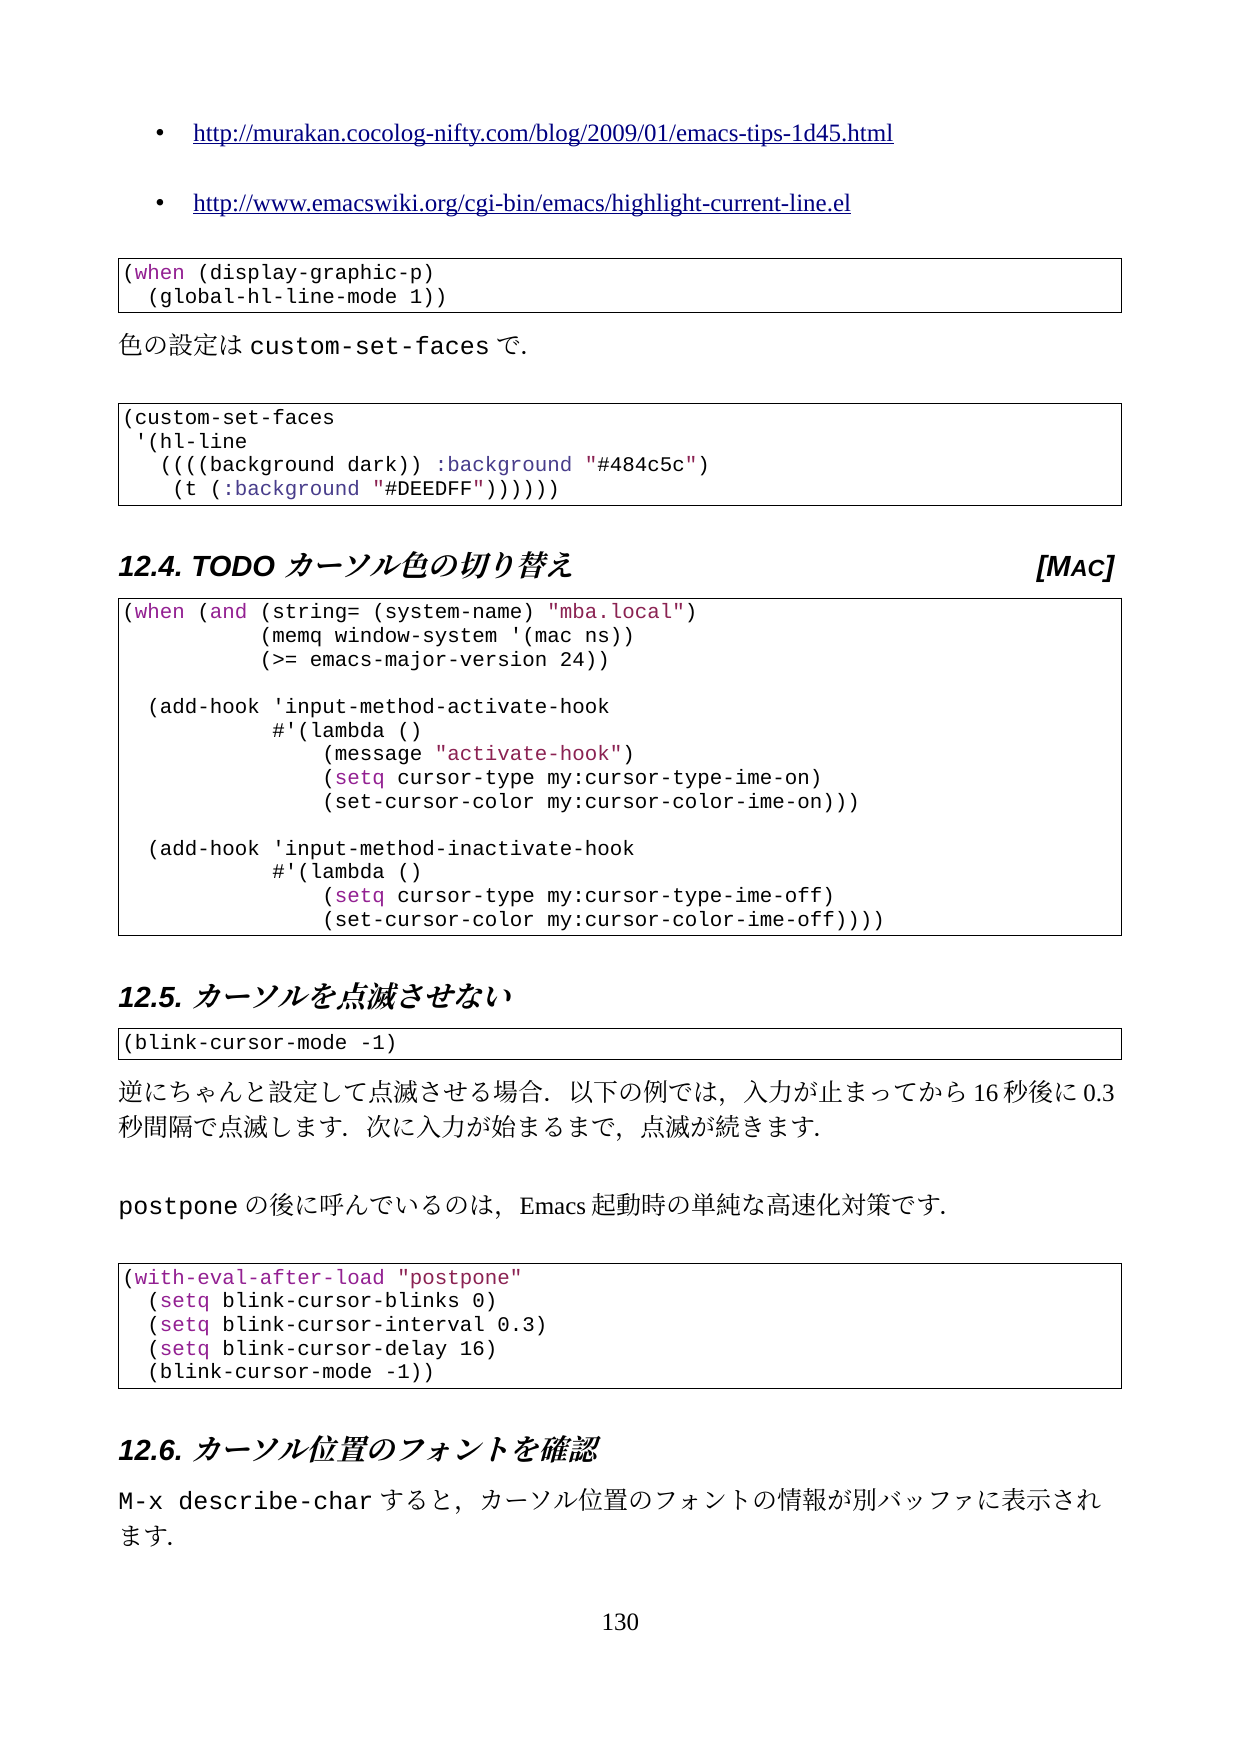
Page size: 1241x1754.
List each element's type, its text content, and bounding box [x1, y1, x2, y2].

list http://murakan.cocolog-nifty.com/blog/2009/01/emacs-tips-1d45.html [156, 118, 1122, 176]
text 逆にちゃんと設定して点滅させる場合．以下の例では，入力が止まってから16秒後に0.3秒間隔で点滅します．次に入力が始まるまで，点滅が続きます． [118, 1072, 1122, 1173]
text (setq blink-cursor-interval 0.3) [119, 1310, 1121, 1334]
text postpone の後に呼んでいるのは，Emacs起動時の単純な高速化対策です． [118, 1185, 1122, 1250]
subtitle TODO カーソル色の切り替え [Mac] [118, 543, 1122, 585]
subtitle カーソル位置のフォントを確認 [118, 1426, 1122, 1468]
text ((((background dark)) :background "#484c5c") [119, 451, 1121, 474]
text #'(lambda () [119, 858, 1121, 881]
text (global-hl-line-mode 1)) [119, 282, 1121, 312]
text (t (:background "#DEEDFF")))))) [119, 474, 1121, 505]
subtitle カーソルを点滅させない [118, 974, 1122, 1016]
text 色の設定は custom-set-faces で． [118, 326, 1122, 391]
text (with-eval-after-load "postpone" [119, 1264, 1121, 1286]
text (message "activate-hook") [119, 739, 1121, 763]
text (memq window-system '(mac ns)) [119, 621, 1121, 645]
text #'(lambda () [119, 716, 1121, 739]
text (when (and (string= (system-name) "mba.local") [119, 599, 1121, 621]
text (>= emacs-major-version 24)) [119, 645, 1121, 668]
text '(hl-line [119, 427, 1121, 451]
text (setq cursor-type my:cursor-type-ime-off) [119, 881, 1121, 905]
text (setq blink-cursor-delay 16) [119, 1334, 1121, 1357]
text M-x describe-char すると，カーソル位置のフォントの情報が別バッファに表示されます． [118, 1481, 1122, 1553]
list http://www.emacswiki.org/cgi-bin/emacs/highlight-current-line.el [156, 188, 1122, 246]
text (custom-set-faces [119, 404, 1121, 427]
text (add-hook 'input-method-inactivate-hook [119, 834, 1121, 858]
text (when (display-graphic-p) [119, 259, 1121, 282]
text (add-hook 'input-method-activate-hook [119, 692, 1121, 716]
text (set-cursor-color my:cursor-color-ime-off)))) [119, 905, 1121, 935]
text (setq blink-cursor-blinks 0) [119, 1286, 1121, 1310]
text (blink-cursor-mode -1) [119, 1029, 1121, 1059]
text (set-cursor-color my:cursor-color-ime-on))) [119, 787, 1121, 810]
text (blink-cursor-mode -1)) [119, 1357, 1121, 1388]
text (setq cursor-type my:cursor-type-ime-on) [119, 763, 1121, 787]
